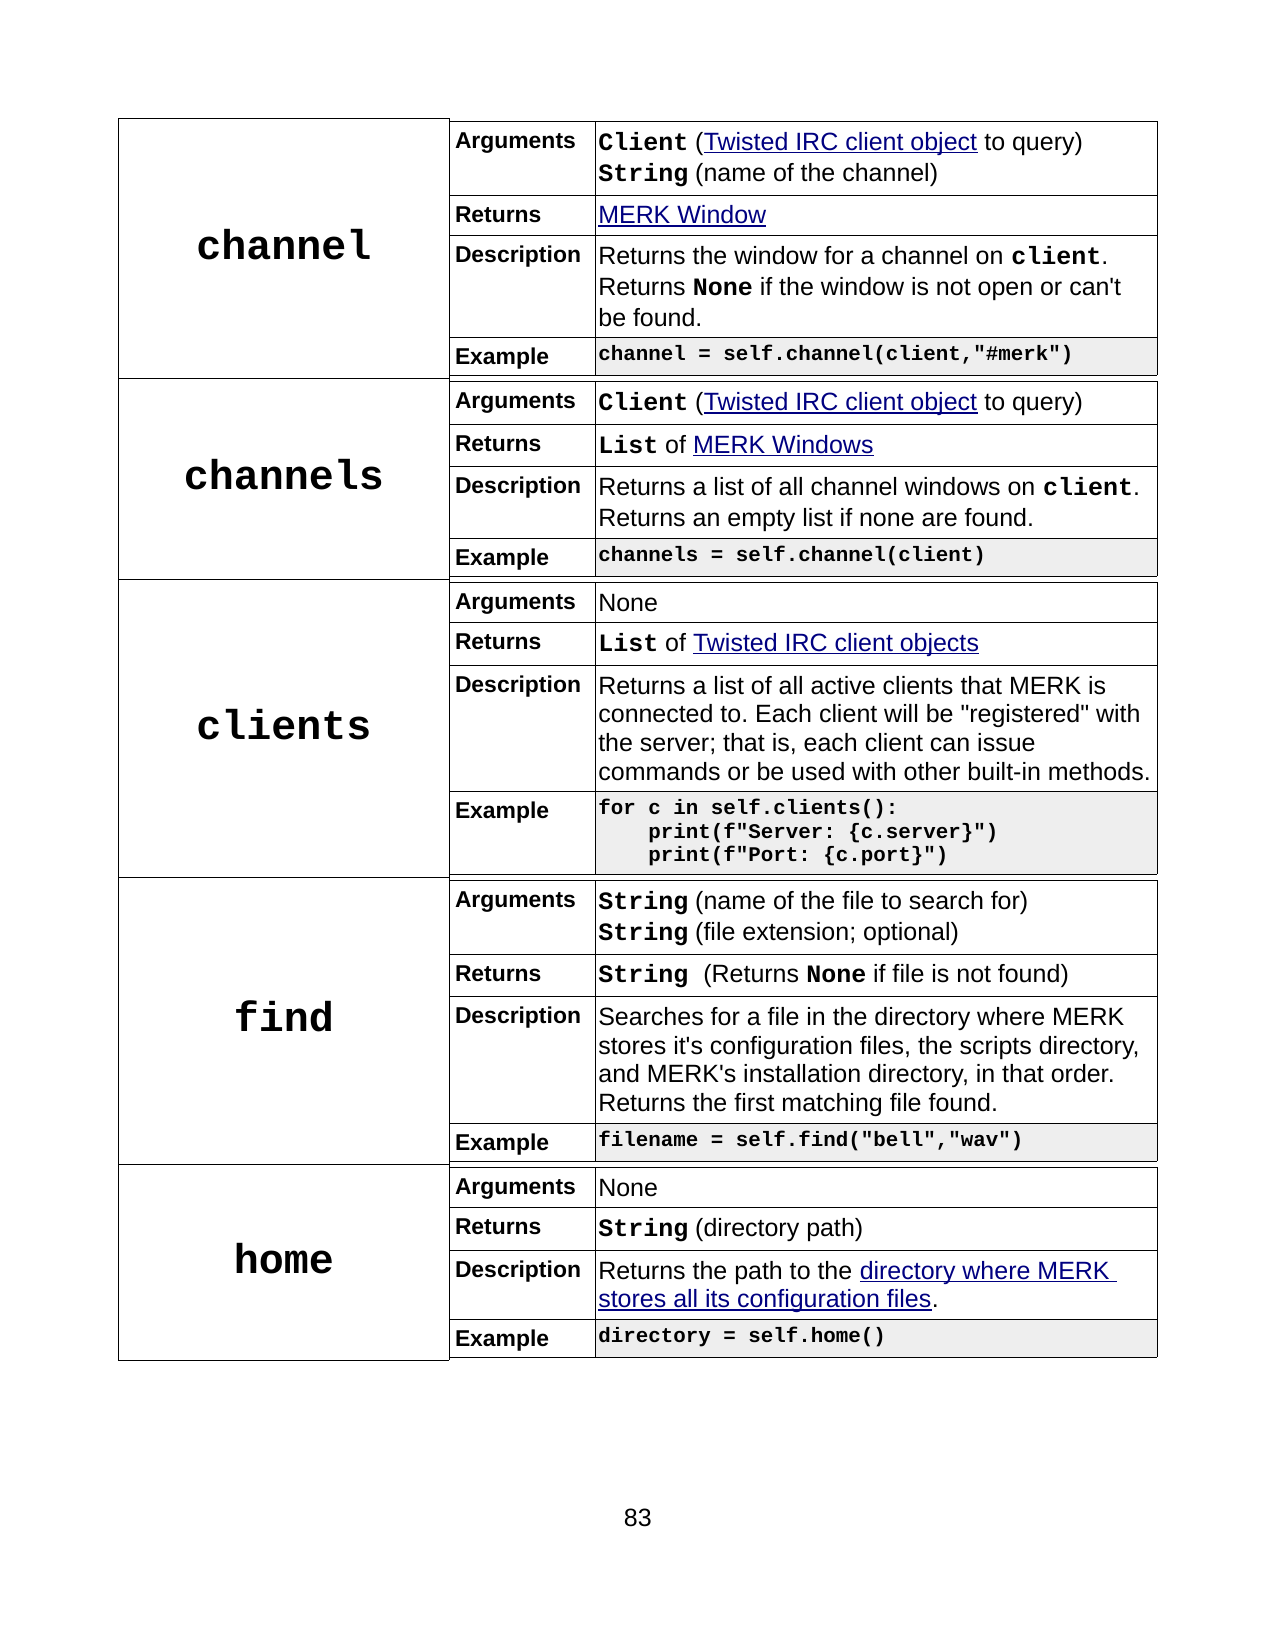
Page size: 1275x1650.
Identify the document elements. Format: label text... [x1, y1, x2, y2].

table_cell Returns the window for a channel on client. Returns None if the window is not open or can't be found. [596, 236, 1157, 337]
table_cell Description [450, 467, 595, 538]
table_cell Returns [450, 1208, 595, 1250]
table_header Arguments [450, 583, 595, 622]
table_cell directory = self.home() [596, 1320, 1157, 1357]
table_cell channel [119, 119, 449, 378]
table_cell Returns [450, 425, 595, 466]
table_cell Example [450, 1320, 595, 1357]
table_header Arguments [450, 382, 595, 424]
table_cell List of Twisted IRC client objects [596, 623, 1157, 665]
table_cell filename = self.find("bell","wav") [596, 1124, 1157, 1161]
table_cell Returns [450, 196, 595, 235]
table_cell Description [450, 666, 595, 791]
table_cell Returns a list of all channel windows on client. Returns an empty list if none are found. [596, 467, 1157, 538]
table_cell String (Returns None if file is not found) [596, 955, 1157, 996]
table_cell channel = self.channel(client,"#merk") [596, 338, 1157, 375]
table_header None [596, 1168, 1157, 1207]
table_cell String (directory path) [596, 1208, 1157, 1250]
table_header Arguments [450, 881, 595, 954]
table_cell find [119, 878, 449, 1164]
table_cell Example [450, 539, 595, 576]
table_header Arguments [450, 1168, 595, 1207]
table_header None [596, 583, 1157, 622]
table_header Client (Twisted IRC client object to query) String (name of the channel) [596, 122, 1157, 195]
table_cell List of MERK Windows [596, 425, 1157, 466]
table_cell Returns a list of all active clients that MERK is connected to. Each client will be "registered" with the server; that is, each client can issue commands or be used with other built-in methods. [596, 666, 1157, 791]
table_cell Returns the path to the directory where MERK stores all its configuration files. [596, 1251, 1157, 1319]
table_cell Description [450, 236, 595, 337]
table_cell for c in self.clients(): print(f"Server: {c.server}") print(f"Port: {c.port}") [596, 792, 1157, 874]
table_cell Description [450, 1251, 595, 1319]
table_cell home [119, 1165, 449, 1360]
table_header String (name of the file to search for) String (file extension; optional) [596, 881, 1157, 954]
table_cell MERK Window [596, 196, 1157, 235]
table_header Arguments [450, 122, 595, 195]
table_cell clients [119, 580, 449, 877]
table_cell Example [450, 338, 595, 375]
table_cell Returns [450, 623, 595, 665]
table_cell Searches for a file in the directory where MERK stores it's configuration files, the scripts directory, and MERK's installation directory, in that order. Returns the first matching file found. [596, 997, 1157, 1123]
table_cell Example [450, 1124, 595, 1161]
table_cell Example [450, 792, 595, 874]
table_cell Description [450, 997, 595, 1123]
table_cell Returns [450, 955, 595, 996]
table_cell channels = self.channel(client) [596, 539, 1157, 576]
table_cell channels [119, 379, 449, 579]
table_header Client (Twisted IRC client object to query) [596, 382, 1157, 424]
